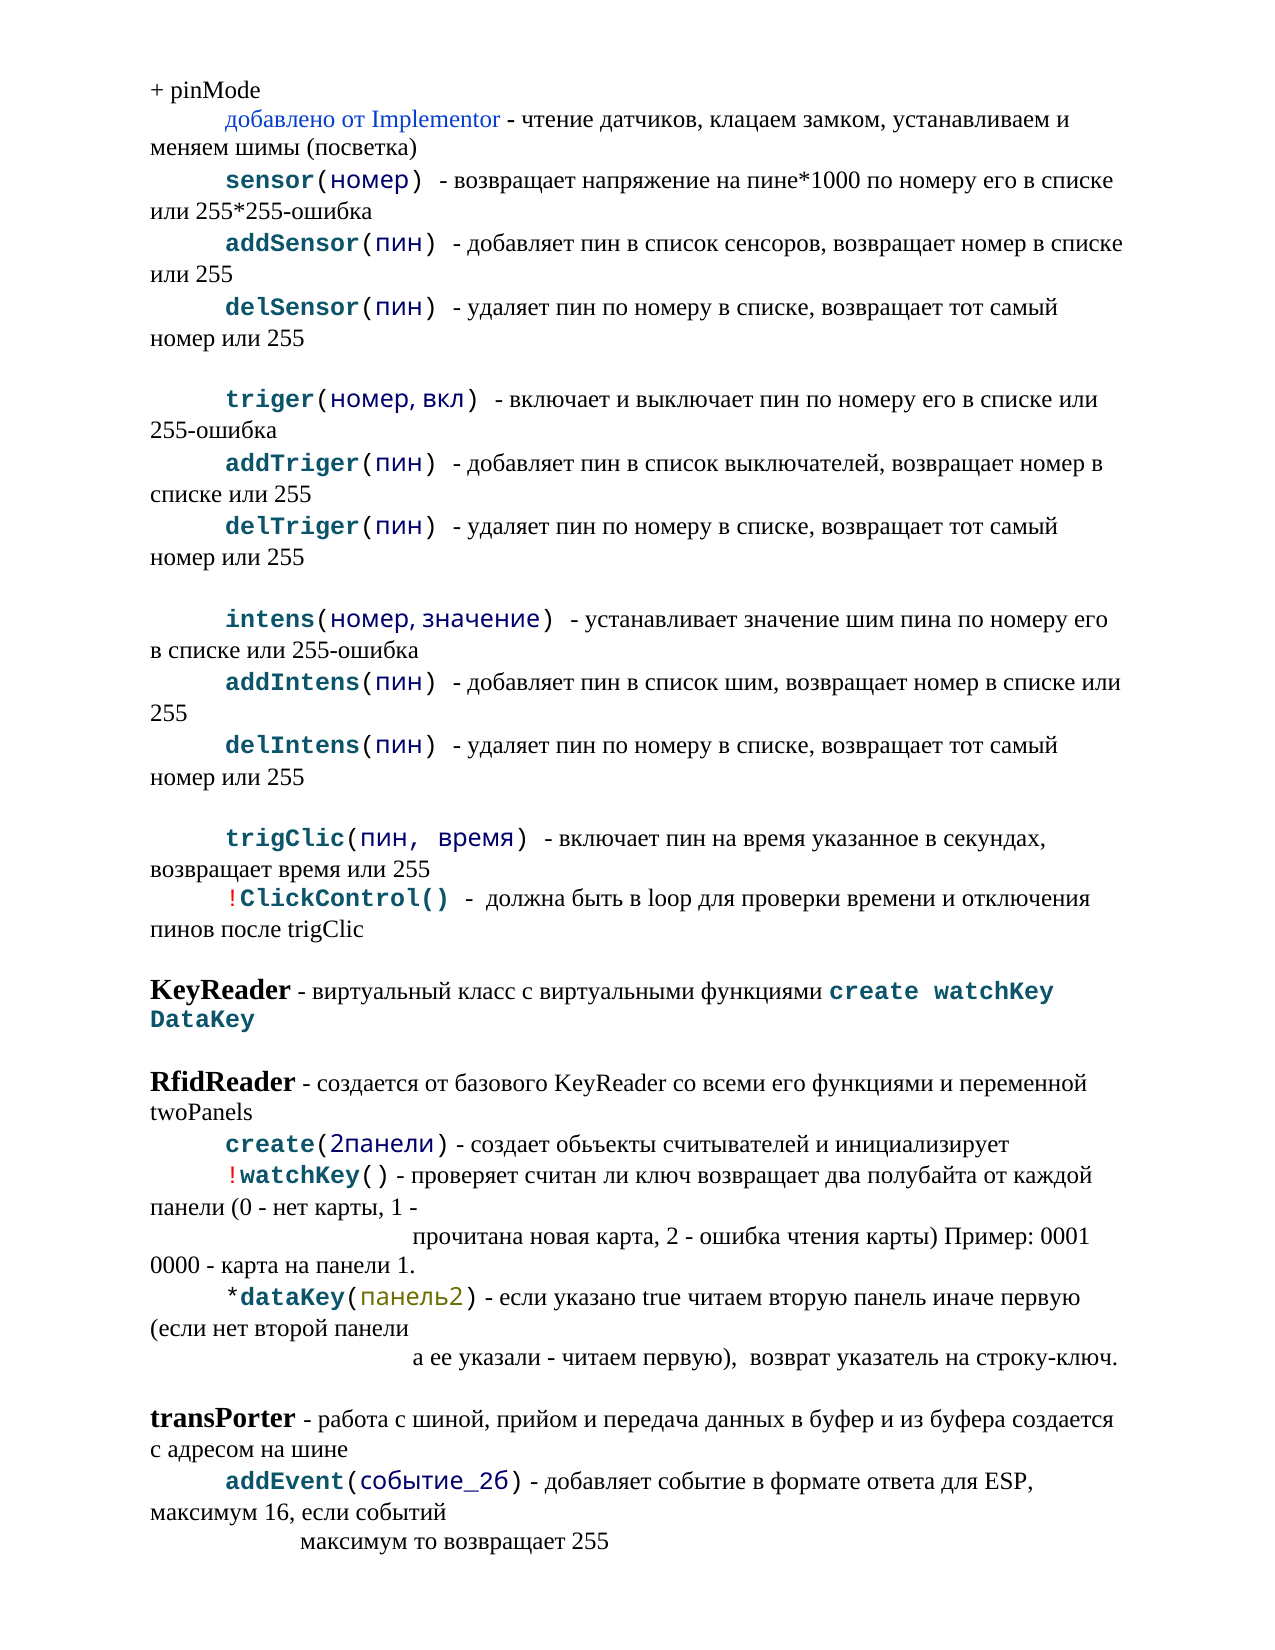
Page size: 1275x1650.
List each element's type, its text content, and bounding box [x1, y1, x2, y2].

text addSensor(пин) - добавляет пин в список сенсоров, возвращает номер в списке или 255 [150, 225, 1125, 288]
text максимум то возвращает 255 [150, 1526, 1125, 1554]
text добавлено от Implementor - чтение датчиков, клацаем замком, устанавливаем и меняем шимы (посветка) [150, 104, 1125, 161]
text addIntens(пин) - добавляет пин в список шим, возвращает номер в списке или 255 [150, 664, 1125, 727]
text а ее указали - читаем первую), возврат указатель на строку-ключ. [150, 1342, 1125, 1371]
text addEvent(событие_2б) - добавляет событие в формате ответа для ESP, максимум 16, если событий [150, 1463, 1125, 1526]
text *dataKey(панель2) - если указано true читаем вторую панель иначе первую (если нет второй панели [150, 1279, 1125, 1342]
text RfidReader - создается от базового KeyReader со всеми его функциями и переменной twoPanels [150, 1064, 1125, 1126]
text прочитана новая карта, 2 - ошибка чтения карты) Пример: 0001 0000 - карта на панели 1. [150, 1220, 1125, 1279]
text + pinMode [150, 75, 1125, 104]
text KeyReader - виртуальный класс с виртуальными функциями create watchKey DataKey [150, 972, 1125, 1035]
text !ClickControl() - должна быть в loop для проверки времени и отключения пинов после trigClic [150, 883, 1125, 943]
text sensor(номер) - возвращает напряжение на пине*1000 по номеру его в списке или 255*255-ошибка [150, 161, 1125, 225]
text !watchKey() - проверяет считан ли ключ возвращает два полубайта от каждой панели (0 - нет карты, 1 - [150, 1160, 1125, 1220]
text delSensor(пин) - удаляет пин по номеру в списке, возвращает тот самый номер или 255 [150, 288, 1125, 352]
text intens(номер, значение) - устанавливает значение шим пина по номеру его в списке или 255-ошибка [150, 600, 1125, 664]
text triger(номер, вкл) - включает и выключает пин по номеру его в списке или 255-ошибка [150, 381, 1125, 444]
text trigClic(пин, время) - включает пин на время указанное в секундах, возвращает время или 255 [150, 820, 1125, 883]
text create(2панели) - создает обьъекты считывателей и инициализирует [150, 1126, 1125, 1160]
text delIntens(пин) - удаляет пин по номеру в списке, возвращает тот самый номер или 255 [150, 727, 1125, 791]
text addTriger(пин) - добавляет пин в список выключателей, возвращает номер в списке или 255 [150, 444, 1125, 508]
text delTriger(пин) - удаляет пин по номеру в списке, возвращает тот самый номер или 255 [150, 508, 1125, 571]
text transPorter - работа с шиной, прийом и передача данных в буфер и из буфера создается с адресом на шине [150, 1400, 1125, 1463]
